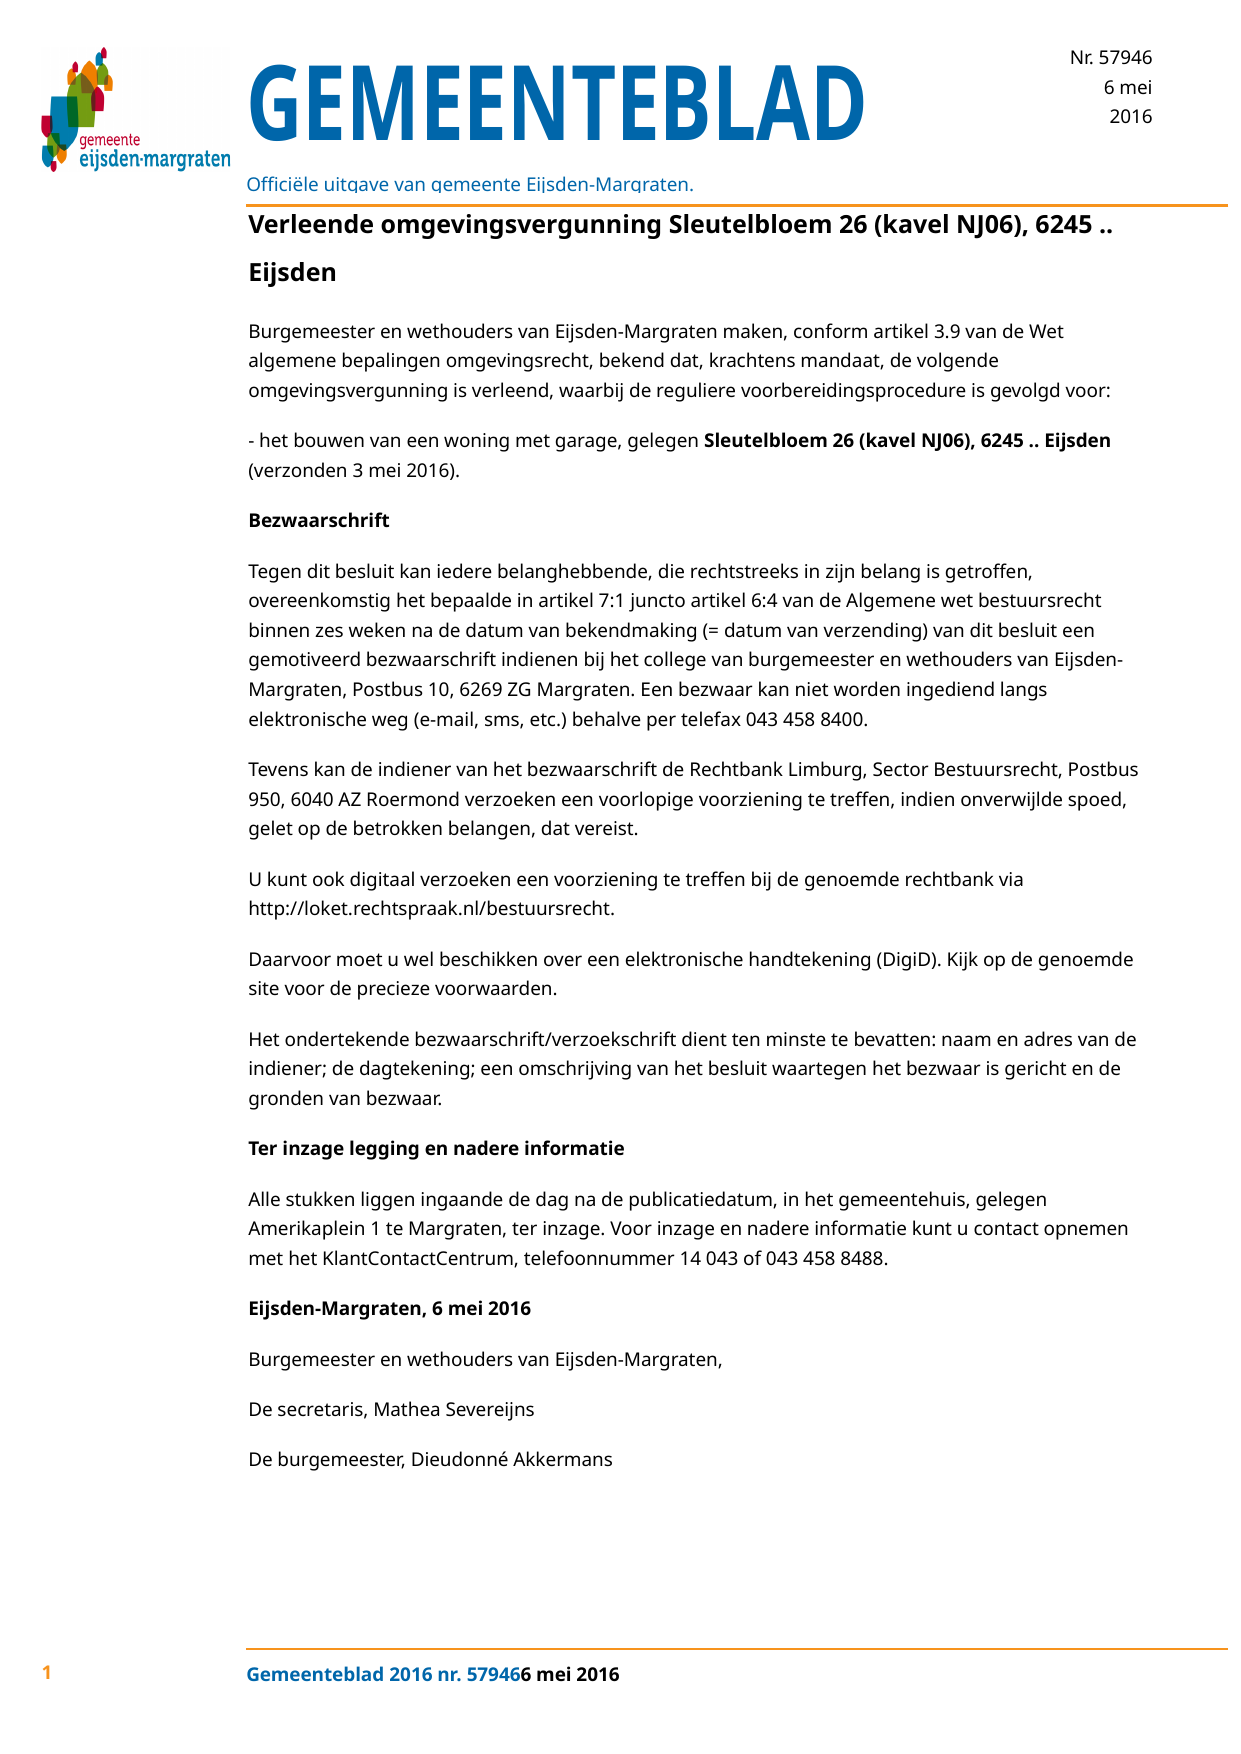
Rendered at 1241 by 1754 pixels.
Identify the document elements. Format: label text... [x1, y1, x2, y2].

text U kunt ook digitaal verzoeken een voorziening te treffen bij de genoemde rechtbank via http://loket.rechtspraak.nl/bestuursrecht. [248, 866, 1152, 921]
text - het bouwen van een woning met garage, gelegen Sleutelbloem 26 (kavel NJ06), 6245 .. Eijsden (verzonden 3 mei 2016). [248, 427, 1152, 483]
text Tegen dit besluit kan iedere belanghebbende, die rechtstreeks in zijn belang is getroffen, overeenkomstig het bepaalde in artikel 7:1 juncto artikel 6:4 van de Algemene wet bestuursrecht binnen zes weken na de datum van bekendmaking (= datum van verzending) van dit besluit een gemotiveerd bezwaarschrift indienen bij het college van burgemeester en wethouders van Eijsden-Margraten, Postbus 10, 6269 ZG Margraten. Een bezwaar kan niet worden ingediend langs elektronische weg (e-mail, sms, etc.) behalve per telefax 043 458 8400. [248, 558, 1152, 732]
text Alle stukken liggen ingaande de dag na de publicatiedatum, in het gemeentehuis, gelegen Amerikaplein 1 te Margraten, ter inzage. Voor inzage en nadere informatie kunt u contact opnemen met het KlantContactCentrum, telefoonnummer 14 043 of 043 458 8488. [248, 1186, 1152, 1271]
text De burgemeester, Dieudonné Akkermans [248, 1447, 1152, 1472]
text Eijsden-Margraten, 6 mei 2016 [248, 1295, 1152, 1321]
text Bezwaarschrift [248, 507, 1152, 533]
text Ter inzage legging en nadere informatie [248, 1135, 1152, 1161]
text Verleende omgevingsvergunning Sleutelbloem 26 (kavel NJ06), 6245 .. Eijsden [248, 207, 1152, 288]
text De secretaris, Mathea Severeijns [248, 1396, 1152, 1422]
picture [41, 47, 231, 172]
text Burgemeester en wethouders van Eijsden-Margraten, [248, 1346, 1152, 1372]
text Tevens kan de indiener van het bezwaarschrift de Rechtbank Limburg, Sector Bestuursrecht, Postbus 950, 6040 AZ Roermond verzoeken een voorlopige voorziening te treffen, indien onverwijlde spoed, gelet op de betrokken belangen, dat vereist. [248, 756, 1152, 841]
text Het ondertekende bezwaarschrift/verzoekschrift dient ten minste te bevatten: naam en adres van de indiener; de dagtekening; een omschrijving van het besluit waartegen het bezwaar is gericht en de gronden van bezwaar. [248, 1026, 1152, 1111]
text Burgemeester en wethouders van Eijsden-Margraten maken, conform artikel 3.9 van de Wet algemene bepalingen omgevingsrecht, bekend dat, krachtens mandaat, de volgende omgevingsvergunning is verleend, waarbij de reguliere voorbereidingsprocedure is gevolgd voor: [248, 318, 1152, 403]
text Daarvoor moet u wel beschikken over een elektronische handtekening (DigiD). Kijk op de genoemde site voor de precieze voorwaarden. [248, 946, 1152, 1001]
